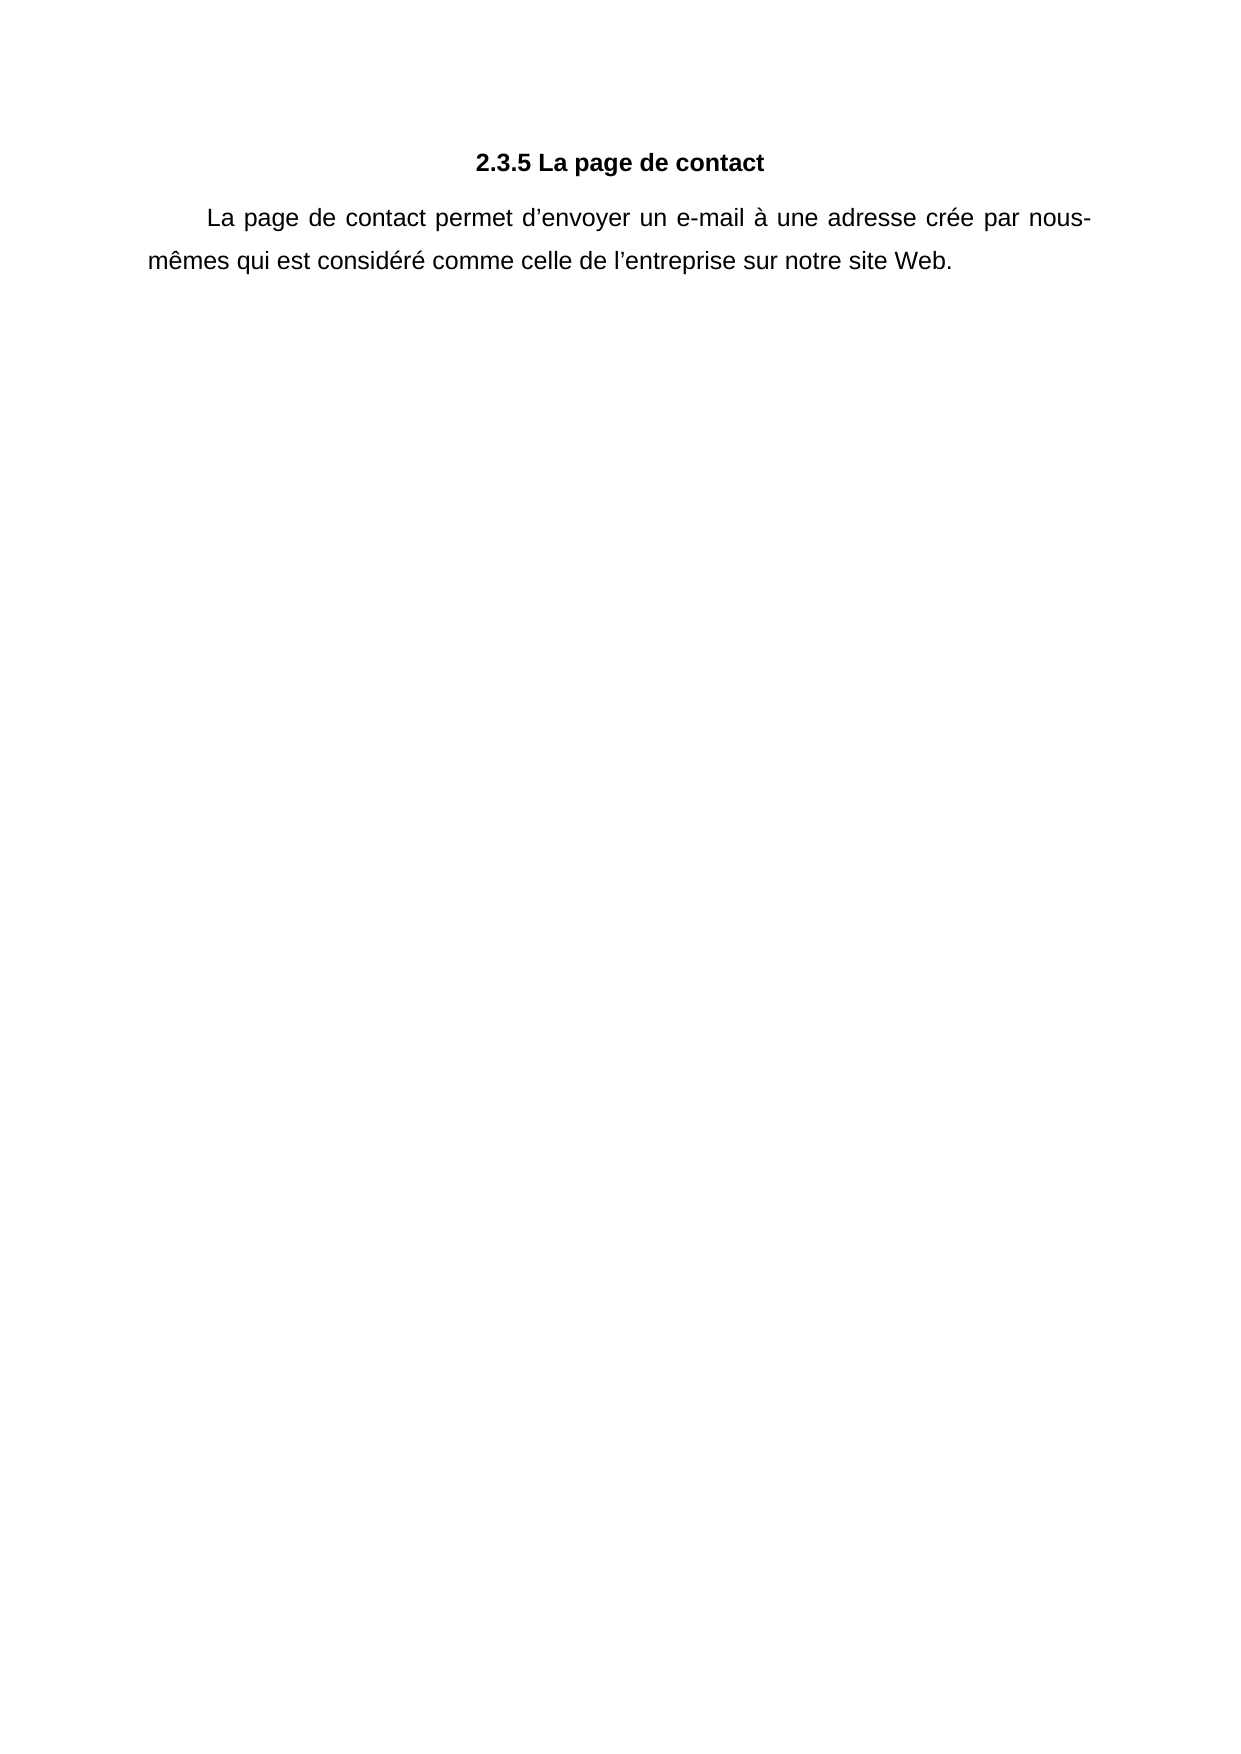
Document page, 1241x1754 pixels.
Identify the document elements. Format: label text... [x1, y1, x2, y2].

text La page de contact permet d’envoyer un e-mail à une adresse crée par nous-mêmes qui est considéré comme celle de l’entreprise sur notre site Web. [148, 202, 1093, 274]
subtitle La page de contact [159, 148, 1081, 176]
